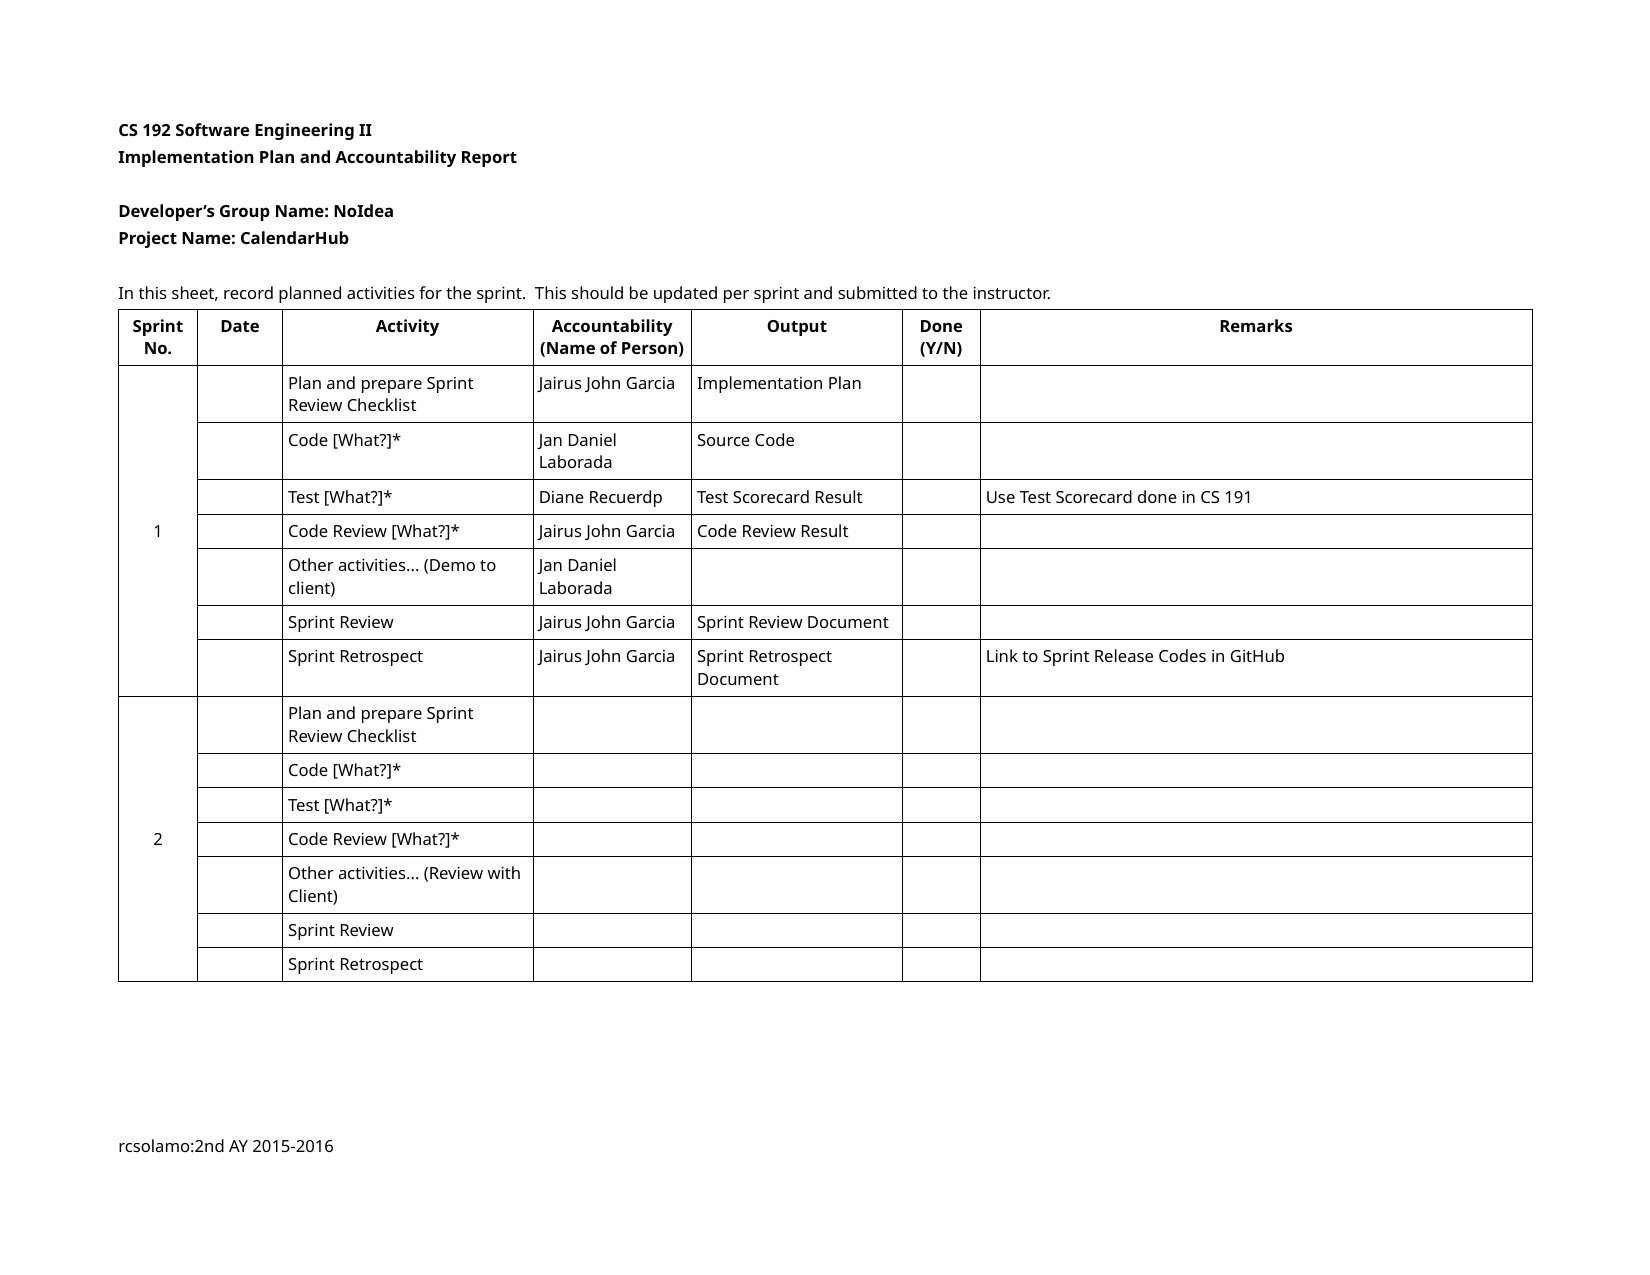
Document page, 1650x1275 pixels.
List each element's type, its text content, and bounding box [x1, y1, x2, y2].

table_cell [198, 754, 282, 787]
table_cell [534, 914, 691, 947]
table_cell Source Code [692, 423, 902, 479]
table_cell Plan and prepare Sprint Review Checklist [283, 366, 533, 422]
table_cell [981, 754, 1532, 787]
table_cell Test Scorecard Result [692, 480, 902, 514]
table_header Done (Y/N) [903, 310, 980, 365]
table_cell [198, 423, 282, 479]
table_cell [981, 948, 1532, 981]
table_cell Sprint Retrospect Document [692, 640, 902, 696]
table_cell Jan Daniel Laborada [534, 423, 691, 479]
table_cell [692, 549, 902, 605]
table_cell Use Test Scorecard done in CS 191 [981, 480, 1532, 514]
table_cell Implementation Plan [692, 366, 902, 422]
table_cell Jairus John Garcia [534, 640, 691, 696]
table_header Remarks [981, 310, 1532, 365]
table_cell [903, 423, 980, 479]
table_cell [981, 914, 1532, 947]
table_cell [534, 754, 691, 787]
text CS 192 Software Engineering II [118, 118, 1532, 141]
table_cell Link to Sprint Release Codes in GitHub [981, 640, 1532, 696]
table_cell [903, 914, 980, 947]
table_cell [903, 515, 980, 548]
table_cell [198, 857, 282, 913]
table_cell Sprint Review Document [692, 606, 902, 639]
table_cell [198, 549, 282, 605]
text Implementation Plan and Accountability Report [118, 145, 1532, 168]
table_cell Jairus John Garcia [534, 606, 691, 639]
table_cell [903, 823, 980, 856]
table_cell [903, 549, 980, 605]
table_cell Test [What?]* [283, 788, 533, 822]
table_cell [981, 515, 1532, 548]
table_cell Sprint Review [283, 914, 533, 947]
table_cell [981, 366, 1532, 422]
table_cell [903, 788, 980, 822]
table_cell Other activities... (Demo to client) [283, 549, 533, 605]
table_cell [981, 788, 1532, 822]
table_cell [534, 948, 691, 981]
table_cell [903, 697, 980, 753]
table_cell Code [What?]* [283, 423, 533, 479]
table_cell [692, 857, 902, 913]
table_header Output [692, 310, 902, 365]
table_cell [981, 857, 1532, 913]
table_cell [981, 423, 1532, 479]
table_cell Test [What?]* [283, 480, 533, 514]
table_cell 2 [119, 697, 197, 981]
table_cell 1 [119, 366, 197, 696]
table_cell [692, 754, 902, 787]
table_cell [903, 857, 980, 913]
table_cell [198, 914, 282, 947]
table_cell [692, 788, 902, 822]
table_cell [692, 948, 902, 981]
table_cell [903, 366, 980, 422]
text Developer’s Group Name: NoIdea [118, 200, 1532, 222]
table_cell [534, 788, 691, 822]
table_cell Sprint Review [283, 606, 533, 639]
table_header Activity [283, 310, 533, 365]
table_cell [981, 549, 1532, 605]
table_cell [981, 823, 1532, 856]
table_cell [903, 606, 980, 639]
table_cell [198, 366, 282, 422]
table_cell [534, 823, 691, 856]
table_cell Plan and prepare Sprint Review Checklist [283, 697, 533, 753]
table_cell Jan Daniel Laborada [534, 549, 691, 605]
table_cell [692, 823, 902, 856]
table_cell Code [What?]* [283, 754, 533, 787]
text In this sheet, record planned activities for the sprint. This should be updated per sprint and submitted to the instructor. [118, 281, 1532, 304]
table_cell Code Review [What?]* [283, 515, 533, 548]
table_cell Jairus John Garcia [534, 366, 691, 422]
table_cell [198, 480, 282, 514]
table_cell Sprint Retrospect [283, 948, 533, 981]
table_cell [534, 857, 691, 913]
table_header Date [198, 310, 282, 365]
table_cell [692, 914, 902, 947]
table_cell [981, 697, 1532, 753]
table_cell [534, 697, 691, 753]
table_cell [198, 515, 282, 548]
table_cell [198, 788, 282, 822]
table_header Sprint No. [119, 310, 197, 365]
table_cell Diane Recuerdp [534, 480, 691, 514]
table_header Accountability (Name of Person) [534, 310, 691, 365]
table_cell Sprint Retrospect [283, 640, 533, 696]
table_cell [903, 640, 980, 696]
table_cell Code Review Result [692, 515, 902, 548]
table_cell Code Review [What?]* [283, 823, 533, 856]
table_cell Other activities... (Review with Client) [283, 857, 533, 913]
table_cell Jairus John Garcia [534, 515, 691, 548]
text Project Name: CalendarHub [118, 227, 1532, 249]
table_cell [903, 948, 980, 981]
table_cell [903, 480, 980, 514]
table_cell [198, 948, 282, 981]
table_cell [198, 697, 282, 753]
table_cell [198, 640, 282, 696]
table_cell [198, 823, 282, 856]
table_cell [198, 606, 282, 639]
table_cell [903, 754, 980, 787]
table_cell [692, 697, 902, 753]
table_cell [981, 606, 1532, 639]
